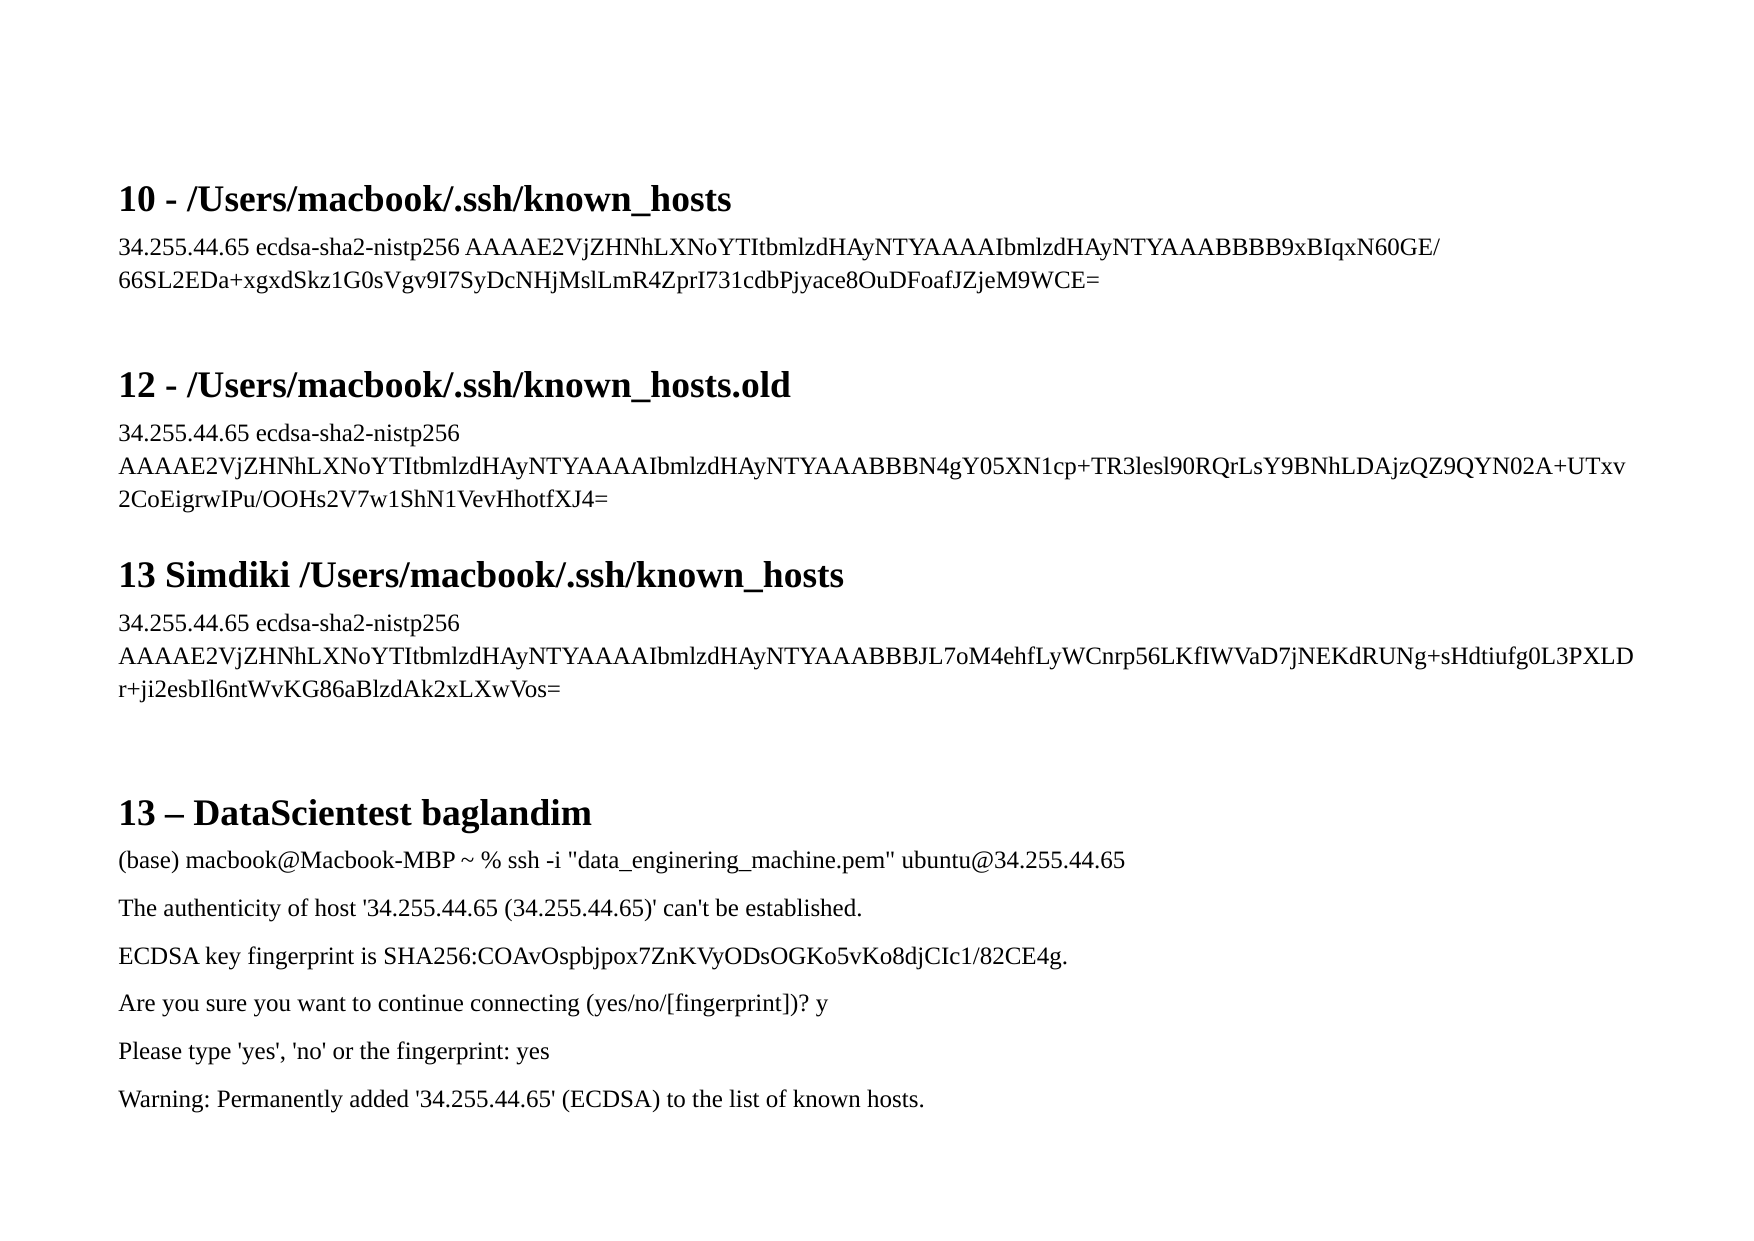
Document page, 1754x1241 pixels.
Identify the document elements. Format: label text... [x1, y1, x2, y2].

text 34.255.44.65 ecdsa-sha2-nistp256 AAAAE2VjZHNhLXNoYTItbmlzdHAyNTYAAAAIbmlzdHAyNTYAAABBBJL7oM4ehfLyWCnrp56LKfIWVaD7jNEKdRUNg+sHdtiufg0L3PXLDr+ji2esbIl6ntWvKG86aBlzdAk2xLXwVos= [118, 608, 1636, 703]
text (base) macbook@Macbook-MBP ~ % ssh -i "data_enginering_machine.pem" ubuntu@34.255.44.65 [118, 846, 1636, 874]
text 34.255.44.65 ecdsa-sha2-nistp256 AAAAE2VjZHNhLXNoYTItbmlzdHAyNTYAAAAIbmlzdHAyNTYAAABBBB9xBIqxN60GE/66SL2EDa+xgxdSkz1G0sVgv9I7SyDcNHjMslLmR4ZprI731cdbPjyace8OuDFoafJZjeM9WCE= [118, 232, 1636, 294]
subtitle 12 - /Users/macbook/.ssh/known_hosts.old [118, 362, 1636, 405]
text ECDSA key fingerprint is SHA256:COAvOspbjpox7ZnKVyODsOGKo5vKo8djCIc1/82CE4g. [118, 941, 1636, 969]
text Warning: Permanently added '34.255.44.65' (ECDSA) to the list of known hosts. [118, 1084, 1636, 1112]
subtitle 13 – DataScientest baglandim [118, 790, 1636, 833]
subtitle 13 Simdiki /Users/macbook/.ssh/known_hosts [118, 552, 1636, 595]
subtitle 10 - /Users/macbook/.ssh/known_hosts [118, 176, 1636, 219]
text The authenticity of host '34.255.44.65 (34.255.44.65)' can't be established. [118, 893, 1636, 922]
text 34.255.44.65 ecdsa-sha2-nistp256 AAAAE2VjZHNhLXNoYTItbmlzdHAyNTYAAAAIbmlzdHAyNTYAAABBBN4gY05XN1cp+TR3lesl90RQrLsY9BNhLDAjzQZ9QYN02A+UTxv2CoEigrwIPu/OOHs2V7w1ShN1VevHhotfXJ4= [118, 418, 1636, 513]
text Are you sure you want to continue connecting (yes/no/[fingerprint])? y [118, 988, 1636, 1017]
text Please type 'yes', 'no' or the fingerprint: yes [118, 1036, 1636, 1065]
